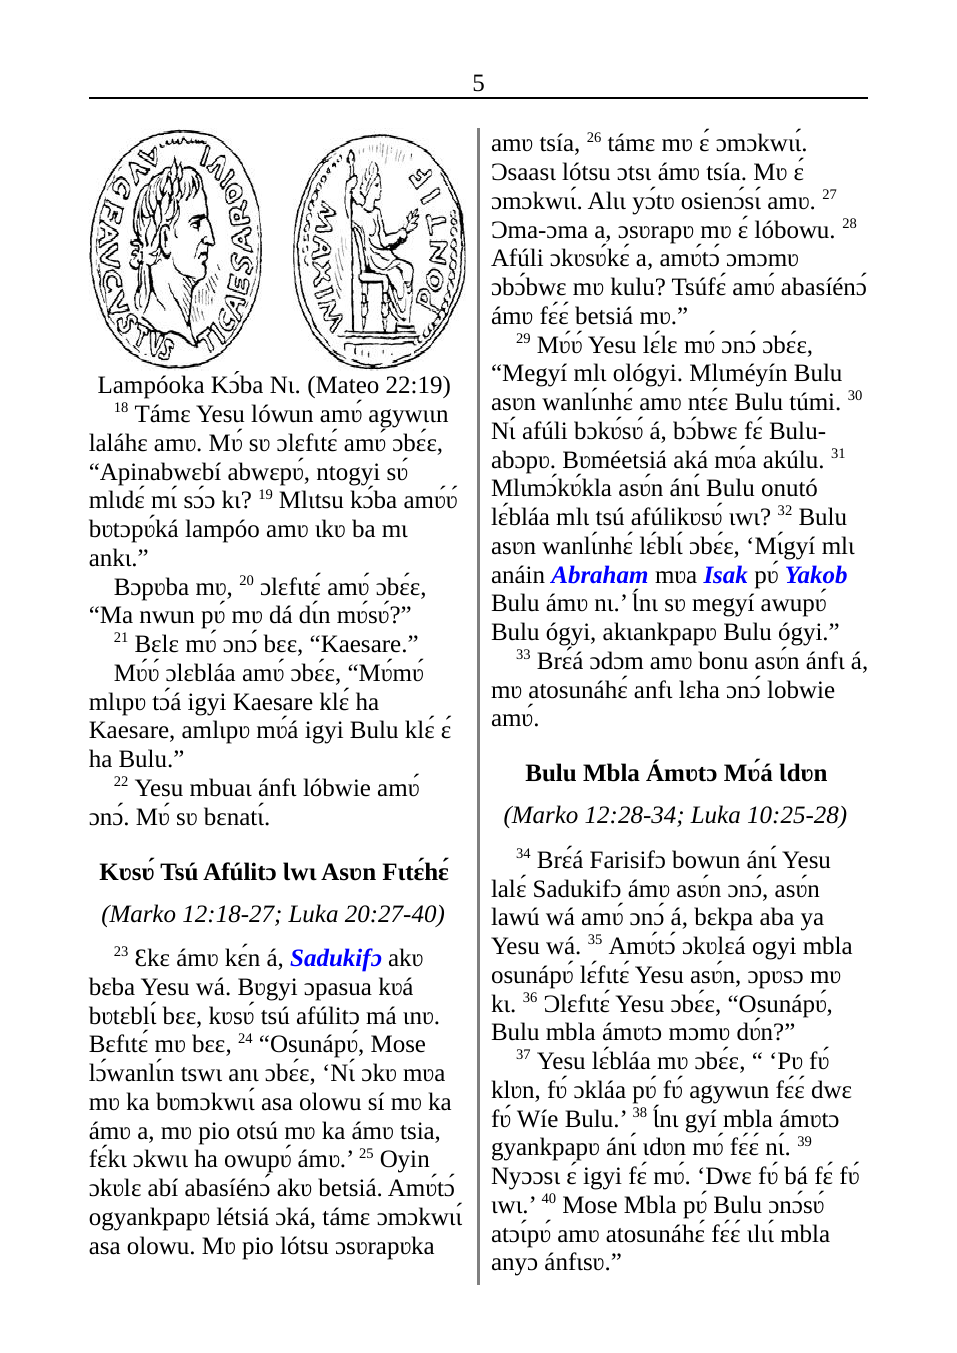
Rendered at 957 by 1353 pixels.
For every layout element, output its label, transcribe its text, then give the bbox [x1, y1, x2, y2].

text 18 Támɛ Yesu lówun amʋ́ agywɩɩn laláhɛ amʋ. Mʋ́ sʋ ɔlɛfɩtɛ́ amʋ́ ɔbɛ́ɛ, “Apinabwɛbí abwɛpʋ́, ntogyi sʋ́ mlɩdɛ́ mɩ́ sɔ́ɔ kɩ? 19 Mlɩtsu kɔ́ba amʋ́ʋ́ bʋtɔpʋ́ká lampóo amʋ ɩkʋ ba mɩ ankɩ.” [88, 399, 466, 572]
text (Marko 12:28-34; Luka 10:25-28) [492, 799, 867, 838]
text Mʋ́ʋ́ ɔlɛbláa amʋ́ ɔbɛ́ɛ, “Mʋ́mʋ́ mlɩpʋ tɔ́á igyi Kaesare klɛ́ ha Kaesare, amlɩpʋ mʋ́á igyi Bulu klɛ́ ɛ́ ha Bulu.” [88, 658, 466, 773]
text 37 Yesu lɛ́bláa mʋ ɔbɛ́ɛ, “ ‘Pʋ fʋ́ klʋn, fʋ́ ɔkláa pʋ́ fʋ́ agywɩɩn fɛ́ɛ́ dwɛ fʋ́ Wíe Bulu.’ 38 Ɩ́nɩ gyí mbla ámʋtɔ gyankpapʋ ánɩ́ ɩdʋn mʋ́ fɛ́ɛ́ nɩ́. 39 Nyɔɔsɩ ɛ́ igyi fɛ́ mʋ́. ‘Dwɛ fʋ́ bá fɛ́ fʋ́ ɩwɩ.’ 40 Mose Mbla pʋ́ Bulu ɔnɔ́sʋ́ atɔɩ́pʋ́ amʋ atosunáhɛ́ fɛ́ɛ́ ɩlɩɩ́ mbla anyɔ ánfɩsʋ.” [491, 1046, 868, 1276]
text amʋ tsía, 26 támɛ mʋ ɛ́ ɔmɔkwɩɩ́. Ɔsaasɩ lótsu ɔtsɩ ámʋ tsía. Mʋ ɛ́ ɔmɔkwɩɩ́. Alɩɩ yɔ́tʋ osienɔ́sɩ́ amʋ. 27 Ɔma-ɔma a, ɔsʋrapʋ mʋ ɛ́ lóbowu. 28 Afúli ɔkʋsʋ́kɛ́ a, amʋ́tɔ́ ɔmɔmʋ ɔbɔ́bwɛ mʋ kulu? Tsúfɛ́ amʋ́ abasíénɔ́ ámʋ fɛ́ɛ́ betsiá mʋ.” [491, 128, 868, 330]
text Bɔpʋba mʋ, 20 ɔlɛfɩtɛ́ amʋ́ ɔbɛ́ɛ, “Ma nwun pʋ́ mʋ dá dɩ́n mʋ́sʋ́?” [88, 572, 466, 629]
text 22 Yesu mbuaɩ ánfɩ lóbwie amʋ́ ɔnɔ́. Mʋ́ sʋ bɛnatɩ́. [88, 773, 466, 831]
text 21 Bɛlɛ mʋ́ ɔnɔ́ bɛɛ, “Kaesare.” [88, 629, 466, 658]
text 33 Brɛ́á ɔdɔm amʋ bonu asʋ́n ánfɩ á, mʋ atosunáhɛ́ anfɩ lɛha ɔnɔ́ lobwie amʋ́. [491, 646, 868, 732]
text Kʋsʋ́ Tsú Afúlitɔ Ɩwɩ Asʋn Fɩtɛ́hɛ́ [90, 857, 465, 886]
text 34 Brɛ́á Farisifɔ bowun ánɩ́ Yesu lalɛ́ Sadukifɔ ámʋ asʋ́n ɔnɔ́, asʋ́n lawú wá amʋ́ ɔnɔ́ á, bɛkpa aba ya Yesu wá. 35 Amʋ́tɔ́ ɔkʋlɛá ogyi mbla osunápʋ́ lɛ́fɩtɛ́ Yesu asʋ́n, ɔpʋsɔ mʋ kɩ. 36 Ɔlɛfɩtɛ́ Yesu ɔbɛ́ɛ, “Osunápʋ́, Bulu mbla ámʋtɔ mɔmʋ dʋ́n?” [491, 845, 868, 1046]
text 29 Mʋ́ʋ́ Yesu lɛ́lɛ mʋ́ ɔnɔ́ ɔbɛ́ɛ, “Megyí mlɩ ológyi. Mlɩméyín Bulu asʋn wanlɩ́nhɛ́ amʋ ntɛ́ɛ Bulu túmi. 30 Nɩ́ afúli bɔkʋ́sʋ́ á, bɔ́bwɛ fɛ́ Bulu-abɔpʋ. Bʋméetsiá aká mʋ́a akúlu. 31 Mlɩmɔ́kʋ́kla asʋ́n ánɩ́ Bulu onutó lɛ́bláa mlɩ tsú afúlikʋsʋ́ ɩwɩ? 32 Bulu asʋn wanlɩ́nhɛ́ lɛ́blɩ́ ɔbɛ́ɛ, ‘Mɩ́gyí mlɩ anáin Abraham mʋa Isak pʋ́ Yakob Bulu ámʋ nɩ.’ Ɩ́nɩ sʋ megyí awupʋ́ Bulu ógyi, akɩankpapʋ Bulu ógyi.” [491, 330, 868, 646]
text (Marko 12:18-27; Luka 20:27-40) [90, 898, 465, 936]
text Lampóoka kɔ́ba nɩ. (Mateo 22:19) [88, 371, 466, 399]
text Bulu Mbla Ámʋtɔ Mʋ́á Ɩdʋn [492, 758, 867, 788]
text 23 Ɛkɛ ámʋ kɛ́n á, Sadukifɔ akʋ bɛba Yesu wá. Bʋgyi ɔpasua kʋá bʋtɛblɩ́ bɛɛ, kʋsʋ́ tsú afúlitɔ má ɩnʋ. Bɛfɩtɛ́ mʋ bɛɛ, 24 “Osunápʋ́, Mose lɔ́wanlɩ́n tswɩ anɩ ɔbɛ́ɛ, ‘Nɩ́ ɔkʋ mʋa mʋ ka bʋmɔkwɩɩ́ asa olowu sí mʋ ka ámʋ a, mʋ pio otsú mʋ ka ámʋ tsia, fɛ́kɩ ɔkwɩɩ ha owupʋ́ ámʋ.’ 25 Oyin ɔkʋlɛ abí abasíénɔ́ akʋ betsiá. Amʋ́tɔ́ ogyankpapʋ létsiá ɔká, támɛ ɔmɔkwɩɩ́ asa olowu. Mʋ pio lótsu ɔsʋrapʋka [88, 943, 466, 1259]
picture [88, 128, 466, 371]
